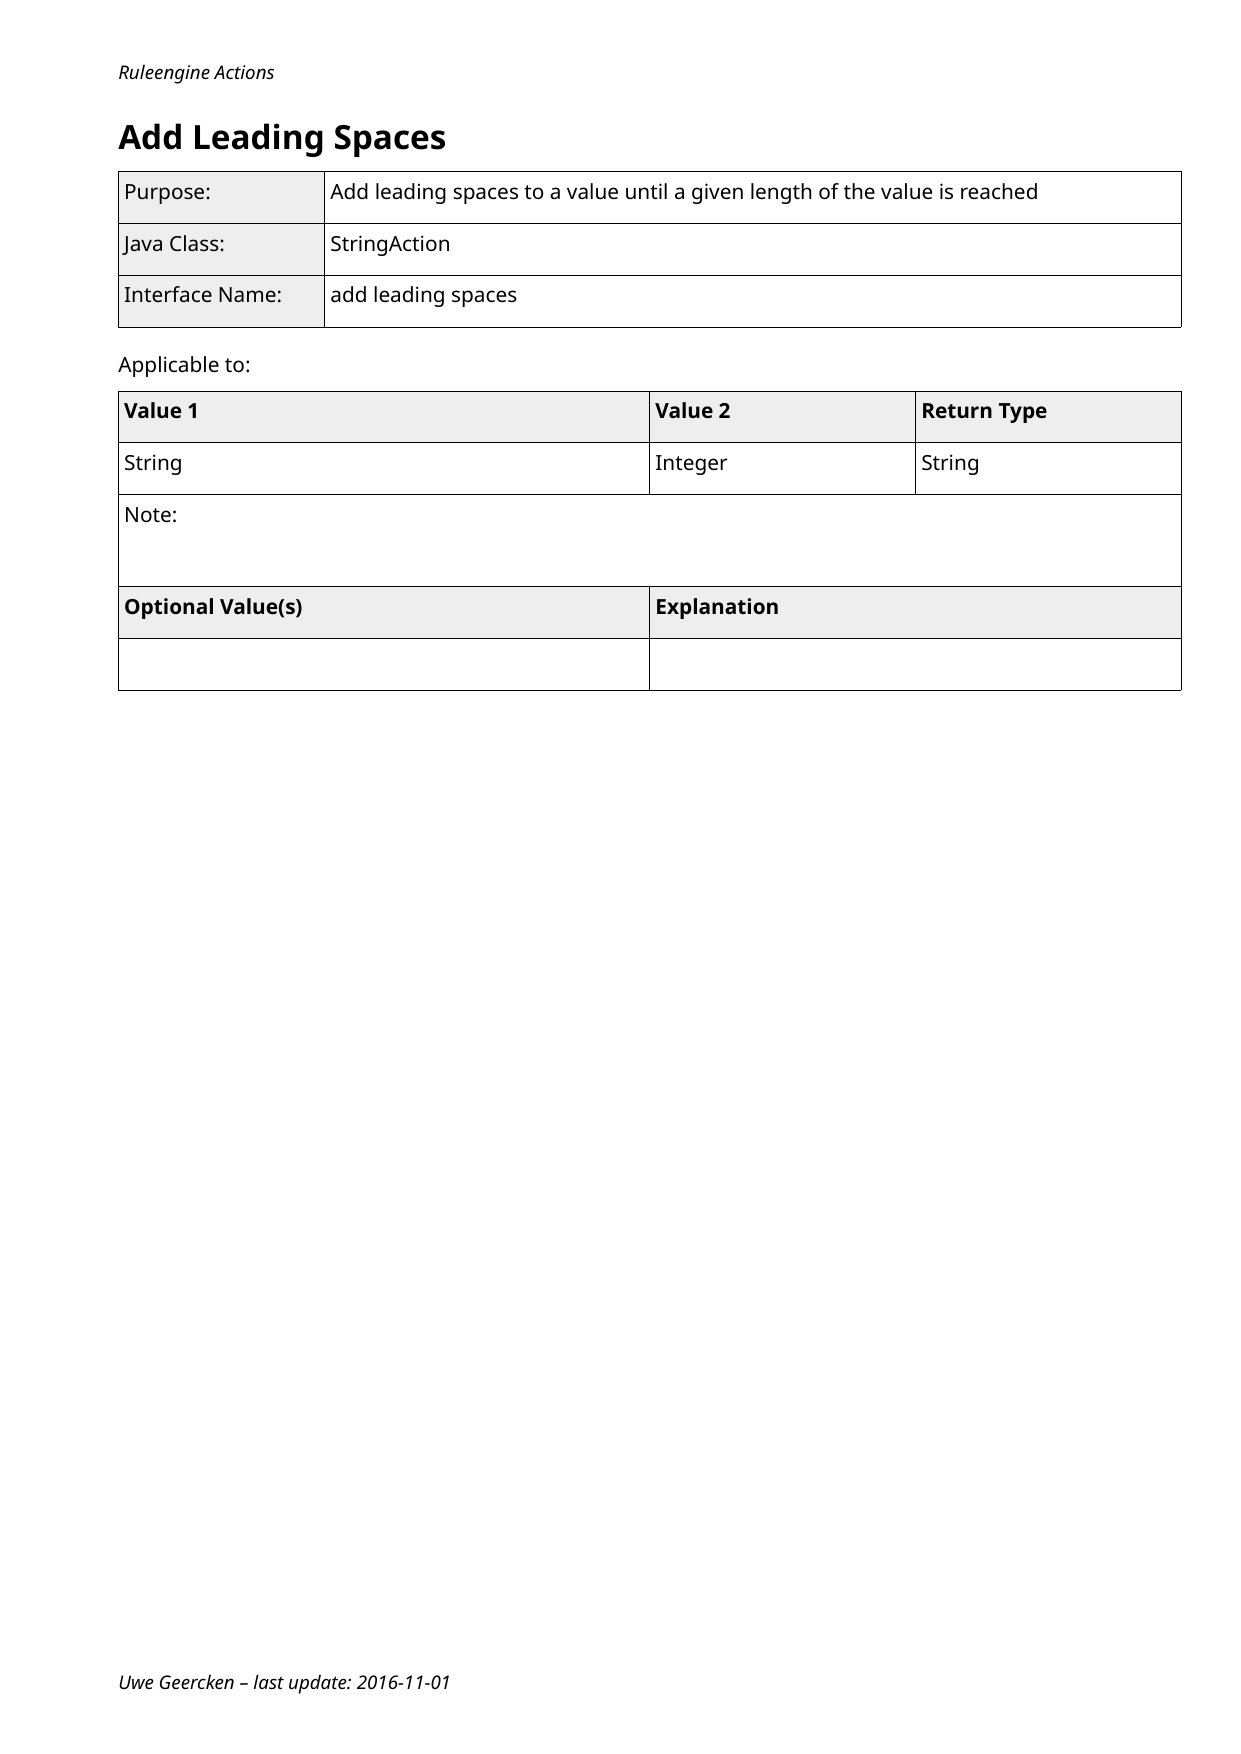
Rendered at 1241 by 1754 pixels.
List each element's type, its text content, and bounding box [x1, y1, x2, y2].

table_cell [650, 639, 1181, 689]
table_cell Explanation [650, 587, 1181, 638]
table_cell String [119, 443, 649, 494]
table_header Value 1 [119, 392, 649, 442]
table_cell add leading spaces [325, 276, 1181, 327]
table_cell Note: [119, 495, 1181, 586]
table_header Add leading spaces to a value until a given length of the value is reached [325, 172, 1181, 223]
table_cell StringAction [325, 224, 1181, 275]
table_cell Java Class: [119, 224, 324, 275]
text Applicable to: [118, 350, 1181, 379]
table_header Return Type [916, 392, 1181, 442]
table_header Value 2 [650, 392, 915, 442]
table_cell [119, 639, 649, 689]
table_cell String [916, 443, 1181, 494]
table_cell Interface Name: [119, 276, 324, 327]
text Add Leading Spaces [118, 114, 1181, 159]
table_cell Optional Value(s) [119, 587, 649, 638]
table_header Purpose: [119, 172, 324, 223]
table_cell Integer [650, 443, 915, 494]
